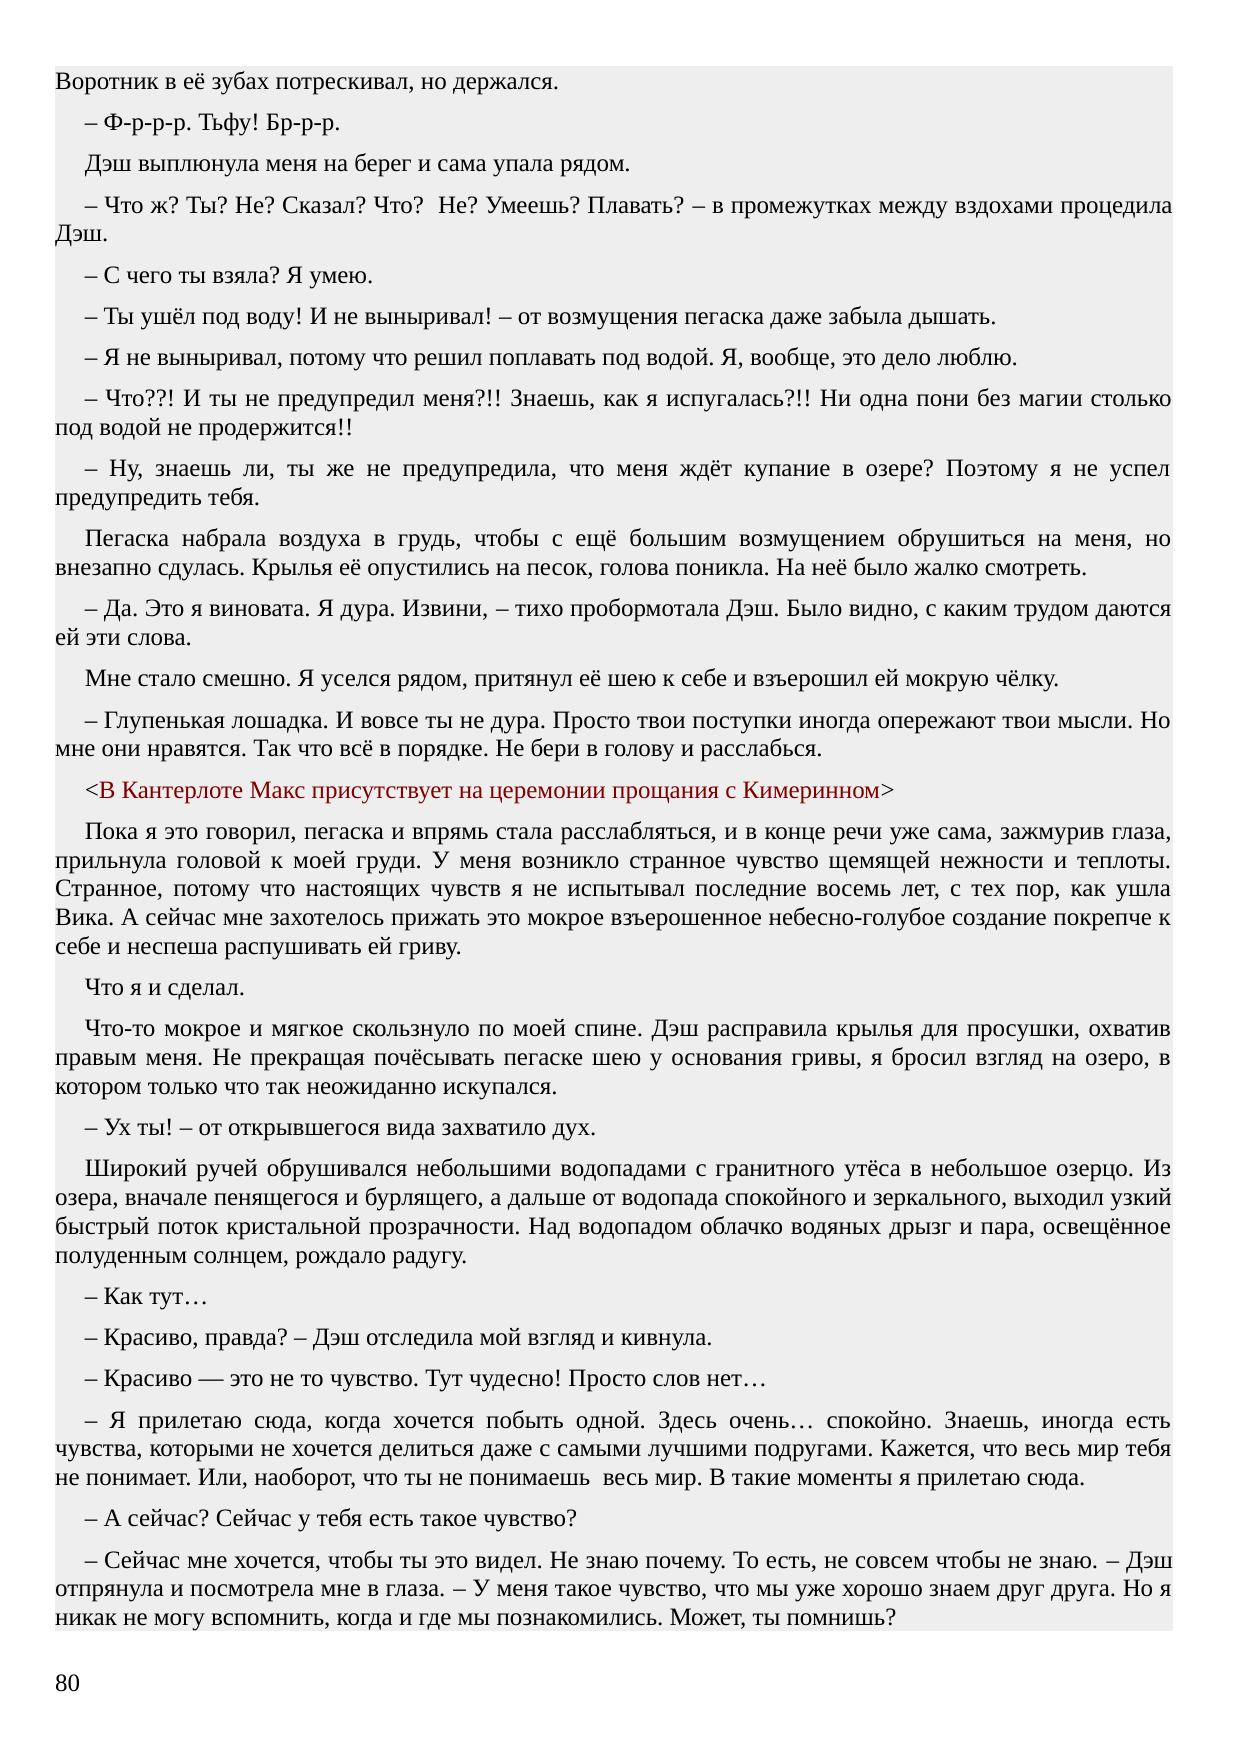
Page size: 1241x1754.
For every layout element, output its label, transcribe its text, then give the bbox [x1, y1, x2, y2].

text Мне стало смешно. Я уселся рядом, притянул её шею к себе и взъерошил ей мокрую чёлку. [55, 663, 1173, 692]
text – Красиво, правда? – Дэш отследила мой взгляд и кивнула. [55, 1322, 1173, 1351]
text – Как тут… [55, 1281, 1173, 1310]
text – Сейчас мне хочется, чтобы ты это видел. Не знаю почему. То есть, не совсем чтобы не знаю. – Дэш отпрянула и посмотрела мне в глаза. – У меня такое чувство, что мы уже хорошо знаем друг друга. Но я никак не могу вспомнить, когда и где мы познакомились. Может, ты помнишь? [55, 1545, 1173, 1631]
text – Что??! И ты не предупредил меня?!! Знаешь, как я испугалась?!! Ни одна пони без магии столько под водой не продержится!! [55, 383, 1173, 441]
text – Красиво — это не то чувство. Тут чудесно! Просто слов нет… [55, 1363, 1173, 1392]
text – С чего ты взяла? Я умею. [55, 260, 1173, 288]
text – Да. Это я виновата. Я дура. Извини, – тихо пробормотала Дэш. Было видно, с каким трудом даются ей эти слова. [55, 593, 1173, 651]
text – Ты ушёл под воду! И не выныривал! – от возмущения пегаска даже забыла дышать. [55, 301, 1173, 330]
text – Ну, знаешь ли, ты же не предупредила, что меня ждёт купание в озере? Поэтому я не успел предупредить тебя. [55, 453, 1173, 511]
text – Что ж? Ты? Не? Сказал? Что? Не? Умеешь? Плавать? – в промежутках между вздохами процедила Дэш. [55, 190, 1173, 247]
text Воротник в её зубах потрескивал, но держался. [55, 66, 1173, 95]
text – А сейчас? Сейчас у тебя есть такое чувство? [55, 1503, 1173, 1532]
text – Я прилетаю сюда, когда хочется побыть одной. Здесь очень… спокойно. Знаешь, иногда есть чувства, которыми не хочется делиться даже с самыми лучшими подругами. Кажется, что весь мир тебя не понимает. Или, наоборот, что ты не понимаешь весь мир. В такие моменты я прилетаю сюда. [55, 1405, 1173, 1491]
text – Ф-р-р-р. Тьфу! Бр-р-р. [55, 107, 1173, 136]
text Широкий ручей обрушивался небольшими водопадами с гранитного утёса в небольшое озерцо. Из озера, вначале пенящегося и бурлящего, а дальше от водопада спокойного и зеркального, выходил узкий быстрый поток кристальной прозрачности. Над водопадом облачко водяных дрызг и пара, освещённое полуденным солнцем, рождало радугу. [55, 1153, 1173, 1268]
text Пока я это говорил, пегаска и впрямь стала расслабляться, и в конце речи уже сама, зажмурив глаза, прильнула головой к моей груди. У меня возникло странное чувство щемящей нежности и теплоты. Странное, потому что настоящих чувств я не испытывал последние восемь лет, с тех пор, как ушла Вика. А сейчас мне захотелось прижать это мокрое взъерошенное небесно-голубое создание покрепче к себе и неспеша распушивать ей гриву. [55, 816, 1173, 960]
text Пегаска набрала воздуха в грудь, чтобы с ещё большим возмущением обрушиться на меня, но внезапно сдулась. Крылья её опустились на песок, голова поникла. На неё было жалко смотреть. [55, 523, 1173, 581]
text Что я и сделал. [55, 972, 1173, 1001]
text Что-то мокрое и мягкое скользнуло по моей спине. Дэш расправила крылья для просушки, охватив правым меня. Не прекращая почёсывать пегаске шею у основания гривы, я бросил взгляд на озеро, в котором только что так неожиданно искупался. [55, 1013, 1173, 1100]
text – Глупенькая лошадка. И вовсе ты не дура. Просто твои поступки иногда опережают твои мысли. Но мне они нравятся. Так что всё в порядке. Не бери в голову и расслабься. [55, 705, 1173, 762]
text <В Кантерлоте Макс присутствует на церемонии прощания с Кимеринном> [55, 775, 1173, 803]
text – Ух ты! – от открывшегося вида захватило дух. [55, 1112, 1173, 1141]
text Дэш выплюнула меня на берег и сама упала рядом. [55, 148, 1173, 177]
text – Я не выныривал, потому что решил поплавать под водой. Я, вообще, это дело люблю. [55, 342, 1173, 371]
